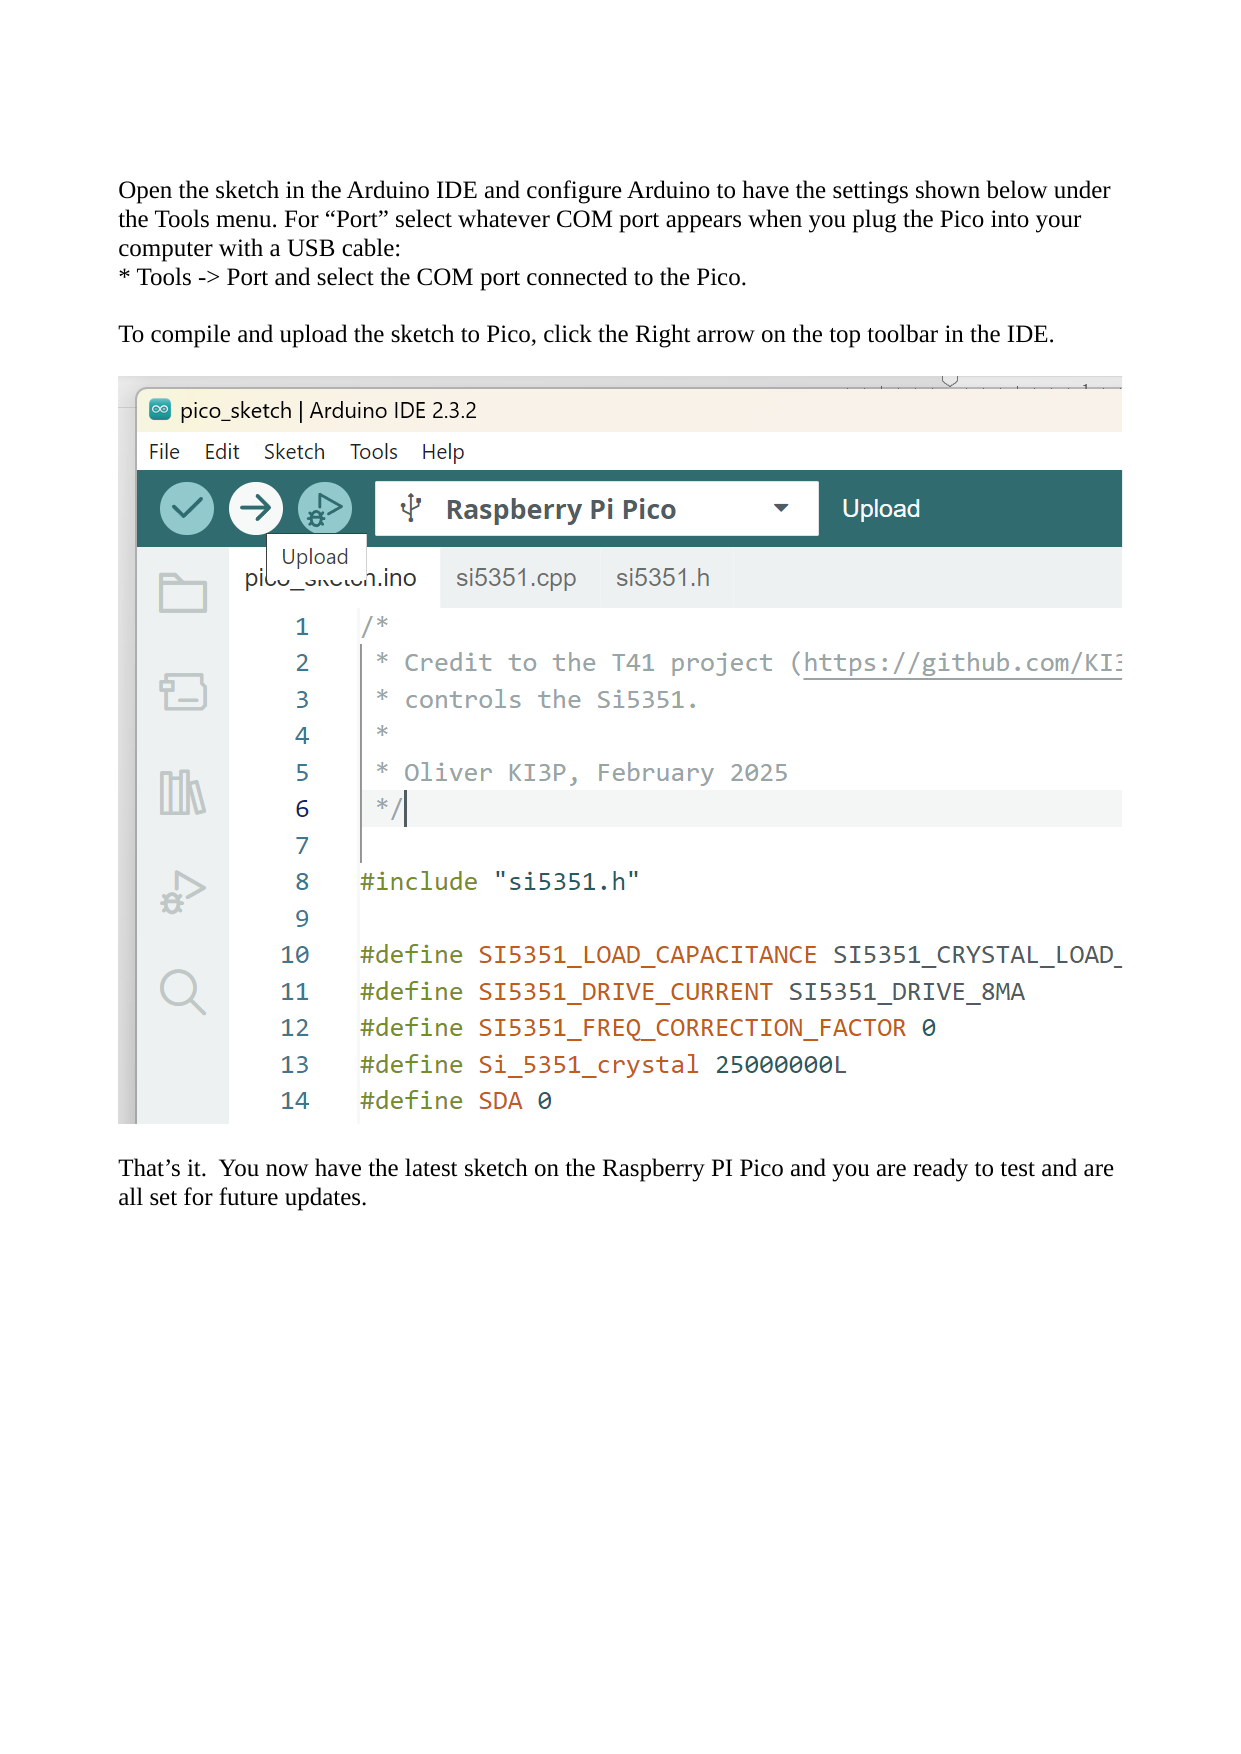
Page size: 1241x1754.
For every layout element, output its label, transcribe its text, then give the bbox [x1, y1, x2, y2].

text That’s it. You now have the latest sketch on the Raspberry PI Pico and you are ready to test and are all set for future updates. [118, 1153, 1122, 1210]
text * Tools -> Port and select the COM port connected to the Pico. [118, 262, 1122, 291]
picture [118, 376, 1123, 1124]
text To compile and upload the sketch to Pico, click the Right arrow on the top toolbar in the IDE. [118, 319, 1122, 348]
text Open the sketch in the Arduino IDE and configure Arduino to have the settings shown below under the Tools menu. For “Port” select whatever COM port appears when you plug the Pico into your computer with a USB cable: [118, 176, 1122, 262]
